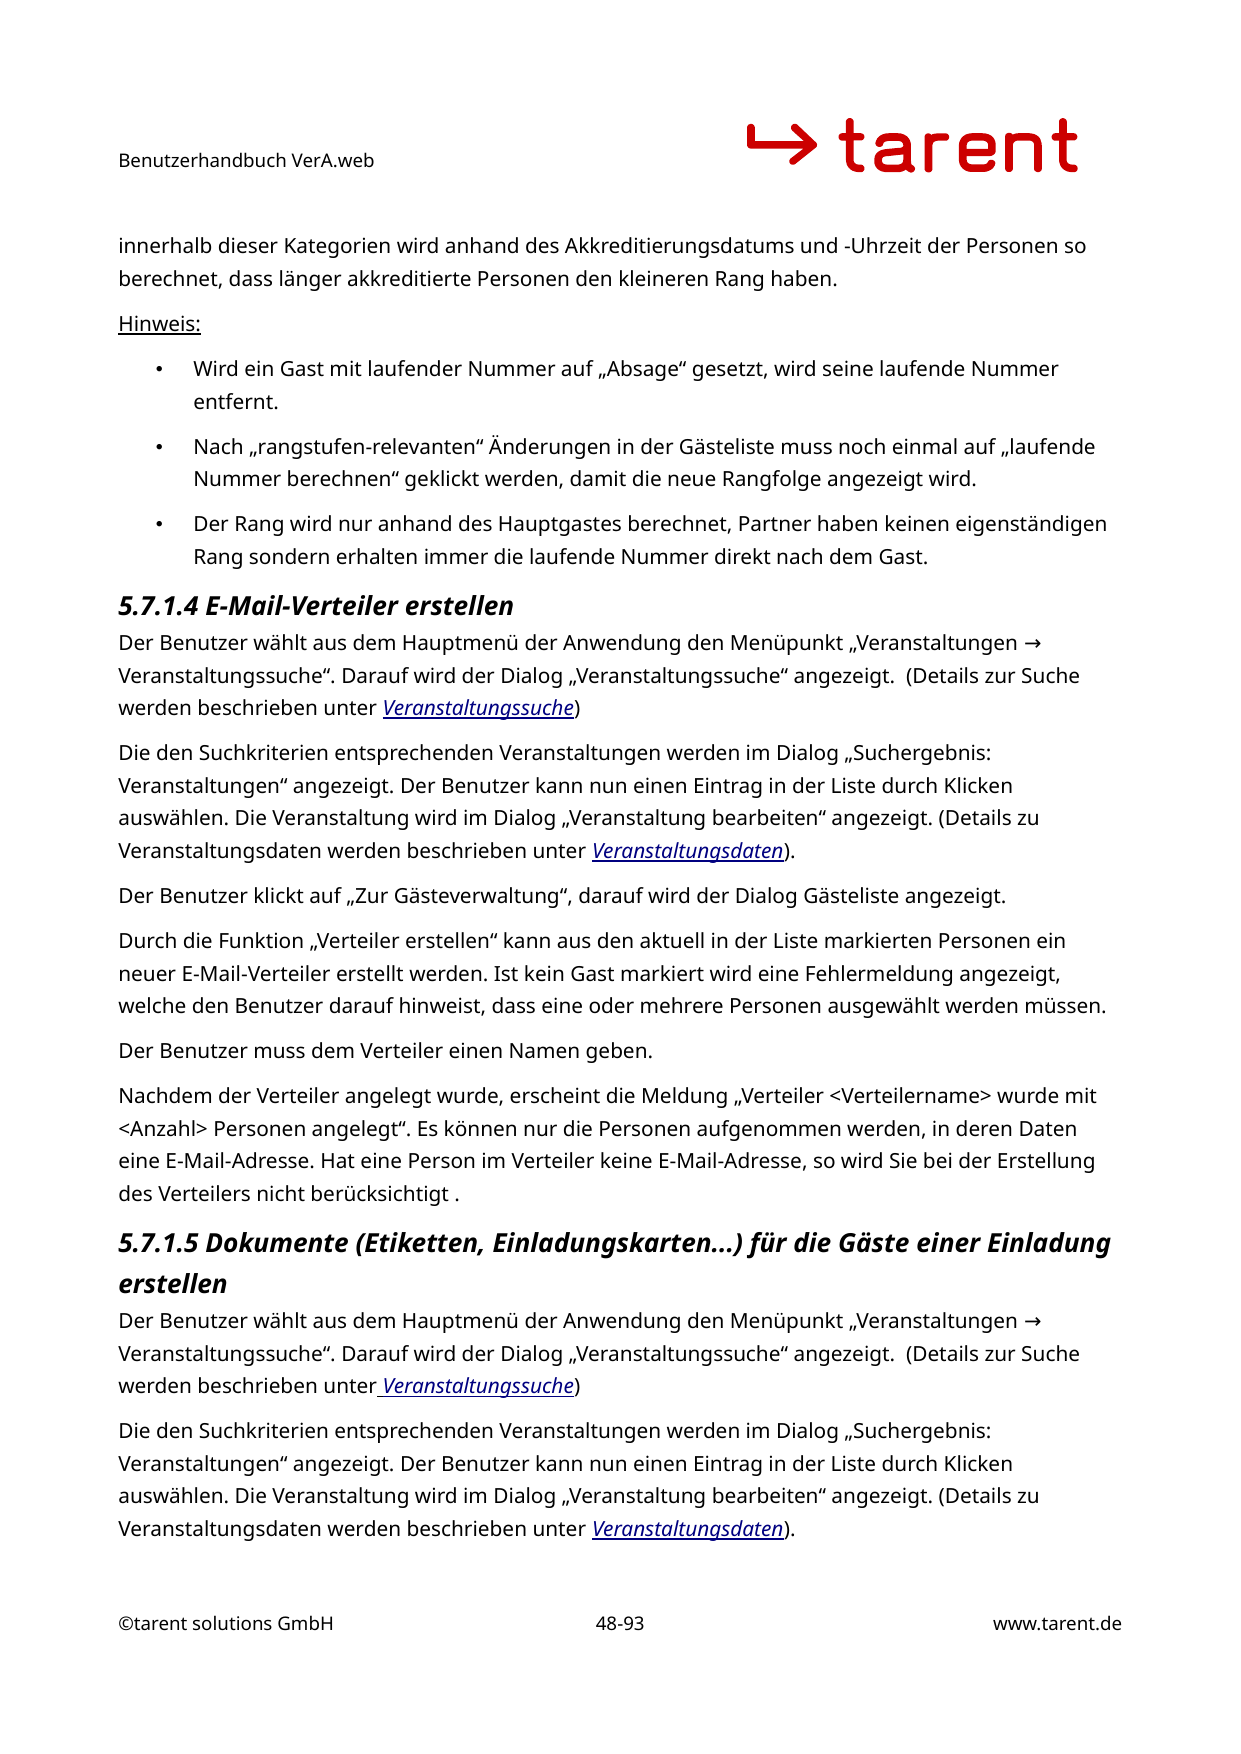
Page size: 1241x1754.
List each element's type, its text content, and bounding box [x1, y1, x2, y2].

list Der Rang wird nur anhand des Hauptgastes berechnet, Partner haben keinen eigenständigen Rang sondern erhalten immer die laufende Nummer direkt nach dem Gast. [156, 509, 1122, 571]
text Hinweis: [118, 309, 1122, 338]
subtitle Dokumente (Etiketten, Einladungskarten...) für die Gäste einer Einladung erstellen [118, 1224, 1122, 1301]
text Die den Suchkriterien entsprechenden Veranstaltungen werden im Dialog „Suchergebnis: Veranstaltungen“ angezeigt. Der Benutzer kann nun einen Eintrag in der Liste durch Klicken auswählen. Die Veranstaltung wird im Dialog „Veranstaltung bearbeiten“ angezeigt. (Details zu Veranstaltungsdaten werden beschrieben unter Veranstaltungsdaten). [118, 738, 1122, 864]
text Der Benutzer klickt auf „Zur Gästeverwaltung“, darauf wird der Dialog Gästeliste angezeigt. [118, 881, 1122, 909]
text Der Benutzer muss dem Verteiler einen Namen geben. [118, 1036, 1122, 1065]
text Durch die Funktion „Verteiler erstellen“ kann aus den aktuell in der Liste markierten Personen ein neuer E-Mail-Verteiler erstellt werden. Ist kein Gast markiert wird eine Fehlermeldung angezeigt, welche den Benutzer darauf hinweist, dass eine oder mehrere Personen ausgewählt werden müssen. [118, 926, 1122, 1020]
list Wird ein Gast mit laufender Nummer auf „Absage“ gesetzt, wird seine laufende Nummer entfernt. [156, 354, 1122, 415]
text Der Benutzer wählt aus dem Hauptmenü der Anwendung den Menüpunkt „Veranstaltungen → Veranstaltungssuche“. Darauf wird der Dialog „Veranstaltungssuche“ angezeigt. (Details zur Suche werden beschrieben unter Veranstaltungssuche) [118, 628, 1122, 722]
text Die den Suchkriterien entsprechenden Veranstaltungen werden im Dialog „Suchergebnis: Veranstaltungen“ angezeigt. Der Benutzer kann nun einen Eintrag in der Liste durch Klicken auswählen. Die Veranstaltung wird im Dialog „Veranstaltung bearbeiten“ angezeigt. (Details zu Veranstaltungsdaten werden beschrieben unter Veranstaltungsdaten). [118, 1416, 1122, 1543]
text innerhalb dieser Kategorien wird anhand des Akkreditierungsdatums und -Uhrzeit der Personen so berechnet, dass länger akkreditierte Personen den kleineren Rang haben. [118, 232, 1122, 293]
list Nach „rangstufen-relevanten“ Änderungen in der Gästeliste muss noch einmal auf „laufende Nummer berechnen“ geklickt werden, damit die neue Rangfolge angezeigt wird. [156, 432, 1122, 493]
text Nachdem der Verteiler angelegt wurde, erscheint die Meldung „Verteiler <Verteilername> wurde mit <Anzahl> Personen angelegt“. Es können nur die Personen aufgenommen werden, in deren Daten eine E-Mail-Adresse. Hat eine Person im Verteiler keine E-Mail-Adresse, so wird Sie bei der Erstellung des Verteilers nicht berücksichtigt . [118, 1081, 1122, 1208]
text Der Benutzer wählt aus dem Hauptmenü der Anwendung den Menüpunkt „Veranstaltungen → Veranstaltungssuche“. Darauf wird der Dialog „Veranstaltungssuche“ angezeigt. (Details zur Suche werden beschrieben unter Veranstaltungssuche) [118, 1306, 1122, 1400]
subtitle E-Mail-Verteiler erstellen [118, 587, 1122, 623]
